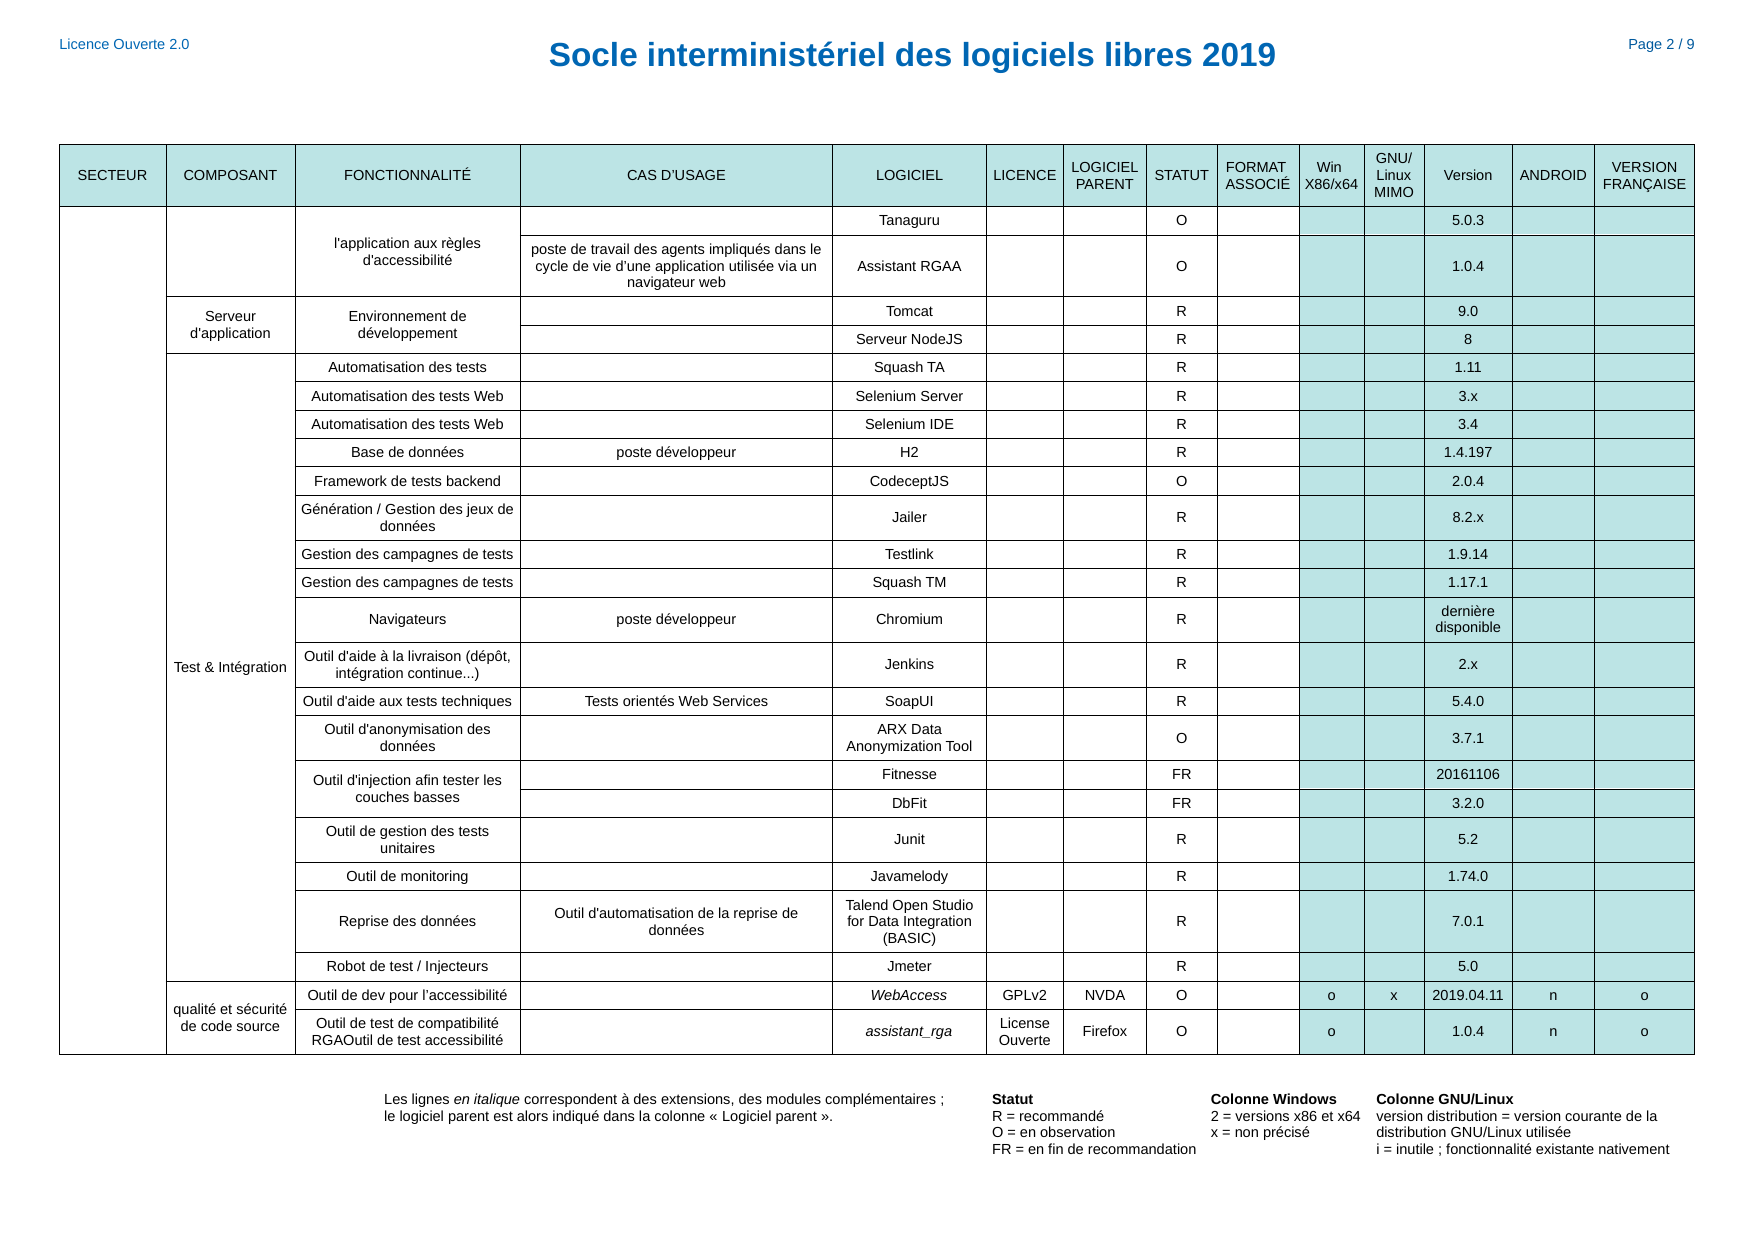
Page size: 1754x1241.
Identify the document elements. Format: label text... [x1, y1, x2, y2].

table_cell [1365, 790, 1424, 817]
table_cell l'application aux règles d'accessibilité [296, 207, 520, 296]
table_cell 2.0.4 [1425, 467, 1512, 495]
table_cell [1513, 953, 1594, 981]
table_cell Outil d'anonymisation des données [296, 716, 520, 760]
table_cell [1365, 688, 1424, 715]
table_cell [521, 982, 832, 1009]
table_cell [1300, 863, 1364, 890]
table_cell Outil de gestion des tests unitaires [296, 818, 520, 862]
table_cell [987, 569, 1063, 597]
table_cell [1064, 354, 1146, 381]
table_cell Jmeter [833, 953, 986, 981]
table_cell poste de travail des agents impliqués dans le cycle de vie d’une application utilisée via un navigateur web [521, 236, 832, 296]
table_cell 3.x [1425, 382, 1512, 410]
table_cell Génération / Gestion des jeux de données [296, 496, 520, 540]
table_cell [1513, 207, 1594, 234]
table_cell qualité et sécurité de code source [167, 982, 295, 1054]
table_cell [521, 790, 832, 817]
table_cell [987, 207, 1063, 234]
table_cell [987, 496, 1063, 540]
table_cell [1365, 716, 1424, 760]
table_cell FR [1147, 761, 1217, 788]
table_cell [521, 326, 832, 353]
table_cell [1064, 643, 1146, 687]
table_cell [1300, 496, 1364, 540]
table_cell [1064, 207, 1146, 234]
table_cell [1064, 236, 1146, 296]
table_cell Robot de test / Injecteurs [296, 953, 520, 981]
table_header LOGICIEL [833, 145, 986, 206]
table_cell [1365, 297, 1424, 325]
table_cell [1595, 439, 1694, 466]
table_cell [1300, 236, 1364, 296]
table_cell 7.0.1 [1425, 891, 1512, 952]
table_cell [1595, 598, 1694, 642]
table_cell [1300, 411, 1364, 438]
table_cell [1300, 382, 1364, 410]
table_cell [1064, 790, 1146, 817]
table_cell Outil d'automatisation de la reprise de données [521, 891, 832, 952]
table_cell [167, 207, 295, 296]
table_cell [1218, 541, 1299, 568]
table_cell [1218, 790, 1299, 817]
table_cell dernière disponible [1425, 598, 1512, 642]
table_cell R [1147, 598, 1217, 642]
table_cell [1513, 439, 1594, 466]
table_cell R [1147, 354, 1217, 381]
table_cell [521, 541, 832, 568]
table_cell [1595, 716, 1694, 760]
table_cell R [1147, 326, 1217, 353]
table_cell [1218, 569, 1299, 597]
table_cell Environnement de développement [296, 297, 520, 353]
table_cell [987, 439, 1063, 466]
table_cell [1595, 236, 1694, 296]
table_cell Gestion des campagnes de tests [296, 569, 520, 597]
table_cell 8.2.x [1425, 496, 1512, 540]
table_cell [1218, 439, 1299, 466]
table_cell 1.0.4 [1425, 236, 1512, 296]
table_cell [1064, 818, 1146, 862]
table_cell [1365, 1010, 1424, 1054]
table_cell [1513, 297, 1594, 325]
table_cell [521, 818, 832, 862]
table_cell poste développeur [521, 439, 832, 466]
table_cell R [1147, 439, 1217, 466]
table_cell [521, 411, 832, 438]
table_cell [1064, 891, 1146, 952]
table_cell [521, 207, 832, 234]
table_cell [987, 411, 1063, 438]
table_cell [1595, 863, 1694, 890]
table_cell [1595, 411, 1694, 438]
table_cell [1595, 953, 1694, 981]
table_cell [1365, 382, 1424, 410]
table_cell Selenium Server [833, 382, 986, 410]
table_cell GPLv2 [987, 982, 1063, 1009]
table_cell o [1595, 982, 1694, 1009]
table_cell [1513, 891, 1594, 952]
table_cell [1300, 207, 1364, 234]
table_cell [1064, 326, 1146, 353]
table_cell Outil d'aide à la livraison (dépôt, intégration continue...) [296, 643, 520, 687]
table_cell Outil de dev pour l’accessibilité [296, 982, 520, 1009]
table_cell [1513, 382, 1594, 410]
table_cell [1300, 354, 1364, 381]
table_cell [521, 953, 832, 981]
table_cell [1365, 643, 1424, 687]
table_cell [1218, 236, 1299, 296]
table_cell [1218, 716, 1299, 760]
table_cell Firefox [1064, 1010, 1146, 1054]
table_cell [1064, 598, 1146, 642]
table_cell [1300, 688, 1364, 715]
table_cell Outil de monitoring [296, 863, 520, 890]
table_cell [1513, 761, 1594, 788]
table_cell [987, 236, 1063, 296]
table_header COMPOSANT [167, 145, 295, 206]
table_cell [521, 761, 832, 788]
table_cell [987, 790, 1063, 817]
table_cell [1365, 326, 1424, 353]
table_cell Serveur d'application [167, 297, 295, 353]
table_cell [1064, 716, 1146, 760]
table_cell 5.2 [1425, 818, 1512, 862]
table_cell Tomcat [833, 297, 986, 325]
table_cell [987, 354, 1063, 381]
table_cell [1300, 439, 1364, 466]
table_cell Jenkins [833, 643, 986, 687]
table_cell FR [1147, 790, 1217, 817]
table_cell [1365, 354, 1424, 381]
table_cell [1300, 643, 1364, 687]
table_header GNU/Linux MIMO [1365, 145, 1424, 206]
table_cell Assistant RGAA [833, 236, 986, 296]
table_cell [1513, 688, 1594, 715]
table_cell [1064, 411, 1146, 438]
table_cell [1595, 643, 1694, 687]
table_cell [987, 761, 1063, 788]
table_cell R [1147, 643, 1217, 687]
table_header Win X86/x64 [1300, 145, 1364, 206]
table_cell ARX Data Anonymization Tool [833, 716, 986, 760]
table_cell 1.9.14 [1425, 541, 1512, 568]
table_cell o [1595, 1010, 1694, 1054]
table_cell [1300, 790, 1364, 817]
table_cell 3.4 [1425, 411, 1512, 438]
table_cell [521, 863, 832, 890]
table_cell Junit [833, 818, 986, 862]
table_cell 5.4.0 [1425, 688, 1512, 715]
table_cell [1513, 496, 1594, 540]
table_cell [1218, 688, 1299, 715]
table_cell Navigateurs [296, 598, 520, 642]
table_header ANDROID [1513, 145, 1594, 206]
table_cell [1365, 569, 1424, 597]
table_cell Test & Intégration [167, 354, 295, 981]
table_cell [521, 496, 832, 540]
table_cell [1218, 863, 1299, 890]
table_cell Talend Open Studio for Data Integration (BASIC) [833, 891, 986, 952]
table_cell [1595, 761, 1694, 788]
table_cell [1300, 716, 1364, 760]
table_header LOGICIEL PARENT [1064, 145, 1146, 206]
table_cell [1365, 598, 1424, 642]
table_cell R [1147, 541, 1217, 568]
table_cell [1595, 297, 1694, 325]
table_cell o [1300, 982, 1364, 1009]
table_cell R [1147, 891, 1217, 952]
table_cell License Ouverte [987, 1010, 1063, 1054]
table_header Version [1425, 145, 1512, 206]
table_cell [987, 953, 1063, 981]
table_cell Squash TM [833, 569, 986, 597]
table_cell [1218, 761, 1299, 788]
table_cell n [1513, 1010, 1594, 1054]
table_cell [1595, 790, 1694, 817]
table_cell x [1365, 982, 1424, 1009]
table_cell [987, 863, 1063, 890]
table_cell [987, 541, 1063, 568]
table_cell R [1147, 688, 1217, 715]
table_header CAS D’USAGE [521, 145, 832, 206]
table_cell [1365, 818, 1424, 862]
table_cell [1064, 467, 1146, 495]
table_cell Squash TA [833, 354, 986, 381]
table_header FORMAT ASSOCIÉ [1218, 145, 1299, 206]
table_cell [1300, 891, 1364, 952]
table_cell [1218, 982, 1299, 1009]
table_cell Automatisation des tests [296, 354, 520, 381]
table_cell [1218, 953, 1299, 981]
table_cell [1595, 326, 1694, 353]
table_cell [1365, 439, 1424, 466]
table_cell [1064, 297, 1146, 325]
table_cell [1365, 953, 1424, 981]
table_cell [1218, 818, 1299, 862]
table_cell O [1147, 982, 1217, 1009]
table_cell R [1147, 953, 1217, 981]
table_cell [1218, 1010, 1299, 1054]
table_cell 1.4.197 [1425, 439, 1512, 466]
table_cell [987, 467, 1063, 495]
table_cell [987, 297, 1063, 325]
table_cell [1064, 541, 1146, 568]
table_cell Chromium [833, 598, 986, 642]
table_cell H2 [833, 439, 986, 466]
table_header STATUT [1147, 145, 1217, 206]
table_cell 2.x [1425, 643, 1512, 687]
table_cell [1365, 541, 1424, 568]
table_header VERSION FRANÇAISE [1595, 145, 1694, 206]
table_cell [1595, 382, 1694, 410]
table_cell Serveur NodeJS [833, 326, 986, 353]
table_cell Tanaguru [833, 207, 986, 234]
table_cell [1218, 496, 1299, 540]
table_cell [1513, 790, 1594, 817]
table_cell [521, 643, 832, 687]
table_cell [1595, 818, 1694, 862]
table_cell 3.2.0 [1425, 790, 1512, 817]
table_cell [521, 354, 832, 381]
table_cell [1300, 569, 1364, 597]
table_cell [1300, 953, 1364, 981]
table_cell R [1147, 863, 1217, 890]
table_cell SoapUI [833, 688, 986, 715]
table_cell [1365, 891, 1424, 952]
table_cell [1595, 891, 1694, 952]
table_cell [1218, 467, 1299, 495]
table_cell [1064, 953, 1146, 981]
table_cell [1365, 207, 1424, 234]
table_cell [1300, 598, 1364, 642]
table_cell Automatisation des tests Web [296, 411, 520, 438]
table_cell [1064, 439, 1146, 466]
table_cell O [1147, 1010, 1217, 1054]
table_cell [1595, 569, 1694, 597]
table_cell [1513, 863, 1594, 890]
table_cell 5.0.3 [1425, 207, 1512, 234]
table_cell [987, 716, 1063, 760]
table_cell R [1147, 411, 1217, 438]
table_cell R [1147, 382, 1217, 410]
table_cell Tests orientés Web Services [521, 688, 832, 715]
table_cell 8 [1425, 326, 1512, 353]
table_cell 1.11 [1425, 354, 1512, 381]
table_cell [1365, 761, 1424, 788]
table_cell [1513, 818, 1594, 862]
table_cell [521, 1010, 832, 1054]
table_cell [1513, 236, 1594, 296]
table_cell 9.0 [1425, 297, 1512, 325]
table_cell [1513, 541, 1594, 568]
table_cell Javamelody [833, 863, 986, 890]
table_cell NVDA [1064, 982, 1146, 1009]
table_cell Automatisation des tests Web [296, 382, 520, 410]
table_cell [1300, 818, 1364, 862]
table_cell [987, 891, 1063, 952]
table_cell 1.17.1 [1425, 569, 1512, 597]
table_cell Framework de tests backend [296, 467, 520, 495]
table_cell [1218, 354, 1299, 381]
table_cell [1595, 467, 1694, 495]
table_cell Fitnesse [833, 761, 986, 788]
table_cell O [1147, 236, 1217, 296]
table_cell 2019.04.11 [1425, 982, 1512, 1009]
table_cell [987, 326, 1063, 353]
table_cell [521, 297, 832, 325]
table_cell [1595, 541, 1694, 568]
table_cell [1300, 297, 1364, 325]
table_cell [1365, 411, 1424, 438]
table_cell [1513, 643, 1594, 687]
table_cell [987, 818, 1063, 862]
table_cell O [1147, 207, 1217, 234]
table_cell [1300, 541, 1364, 568]
table_cell Testlink [833, 541, 986, 568]
table_cell 1.0.4 [1425, 1010, 1512, 1054]
table_cell [1218, 891, 1299, 952]
table_cell poste développeur [521, 598, 832, 642]
table_cell O [1147, 467, 1217, 495]
table_cell Outil de test de compatibilité RGAOutil de test accessibilité [296, 1010, 520, 1054]
table_cell [1300, 761, 1364, 788]
table_cell o [1300, 1010, 1364, 1054]
table_cell [1595, 496, 1694, 540]
table_cell [521, 716, 832, 760]
table_cell [1513, 326, 1594, 353]
table_cell [1513, 569, 1594, 597]
table_cell R [1147, 818, 1217, 862]
table_cell [1300, 326, 1364, 353]
table_cell [1595, 688, 1694, 715]
table_cell [1218, 326, 1299, 353]
table_cell [987, 688, 1063, 715]
table_cell [521, 569, 832, 597]
table_cell Outil d'injection afin tester les couches basses [296, 761, 520, 817]
table_header SECTEUR [60, 145, 166, 206]
table_cell [1218, 297, 1299, 325]
table_cell Jailer [833, 496, 986, 540]
table_cell [1218, 382, 1299, 410]
table_cell [987, 598, 1063, 642]
table_cell [1218, 411, 1299, 438]
table_cell Reprise des données [296, 891, 520, 952]
table_cell 20161106 [1425, 761, 1512, 788]
table_cell [1513, 467, 1594, 495]
table_cell [1365, 496, 1424, 540]
table_cell [1064, 569, 1146, 597]
table_cell 5.0 [1425, 953, 1512, 981]
table_cell 3.7.1 [1425, 716, 1512, 760]
table_cell [1218, 598, 1299, 642]
table_cell [1365, 467, 1424, 495]
table_cell [1513, 598, 1594, 642]
table_cell [1218, 643, 1299, 687]
table_cell Gestion des campagnes de tests [296, 541, 520, 568]
table_cell [521, 382, 832, 410]
table_cell [1513, 716, 1594, 760]
table_cell [987, 643, 1063, 687]
table_cell [1365, 236, 1424, 296]
table_cell [1218, 207, 1299, 234]
table_header FONCTIONNALITÉ [296, 145, 520, 206]
table_cell [1513, 411, 1594, 438]
table_cell Base de données [296, 439, 520, 466]
table_cell R [1147, 297, 1217, 325]
table_cell assistant_rga [833, 1010, 986, 1054]
table_cell R [1147, 569, 1217, 597]
table_cell [1300, 467, 1364, 495]
table_cell [1064, 688, 1146, 715]
table_cell R [1147, 496, 1217, 540]
table_cell [1513, 354, 1594, 381]
table_cell [987, 382, 1063, 410]
table_cell [1595, 354, 1694, 381]
table_cell WebAccess [833, 982, 986, 1009]
table_cell Outil d'aide aux tests techniques [296, 688, 520, 715]
table_cell [1064, 382, 1146, 410]
table_cell 1.74.0 [1425, 863, 1512, 890]
table_cell Selenium IDE [833, 411, 986, 438]
table_cell CodeceptJS [833, 467, 986, 495]
table_cell [1365, 863, 1424, 890]
table_header LICENCE [987, 145, 1063, 206]
table_cell [1064, 761, 1146, 788]
table_cell [1595, 207, 1694, 234]
table_cell n [1513, 982, 1594, 1009]
table_cell [1064, 496, 1146, 540]
table_cell [521, 467, 832, 495]
table_cell [1064, 863, 1146, 890]
table_cell [60, 207, 166, 1054]
table_cell DbFit [833, 790, 986, 817]
table_cell O [1147, 716, 1217, 760]
